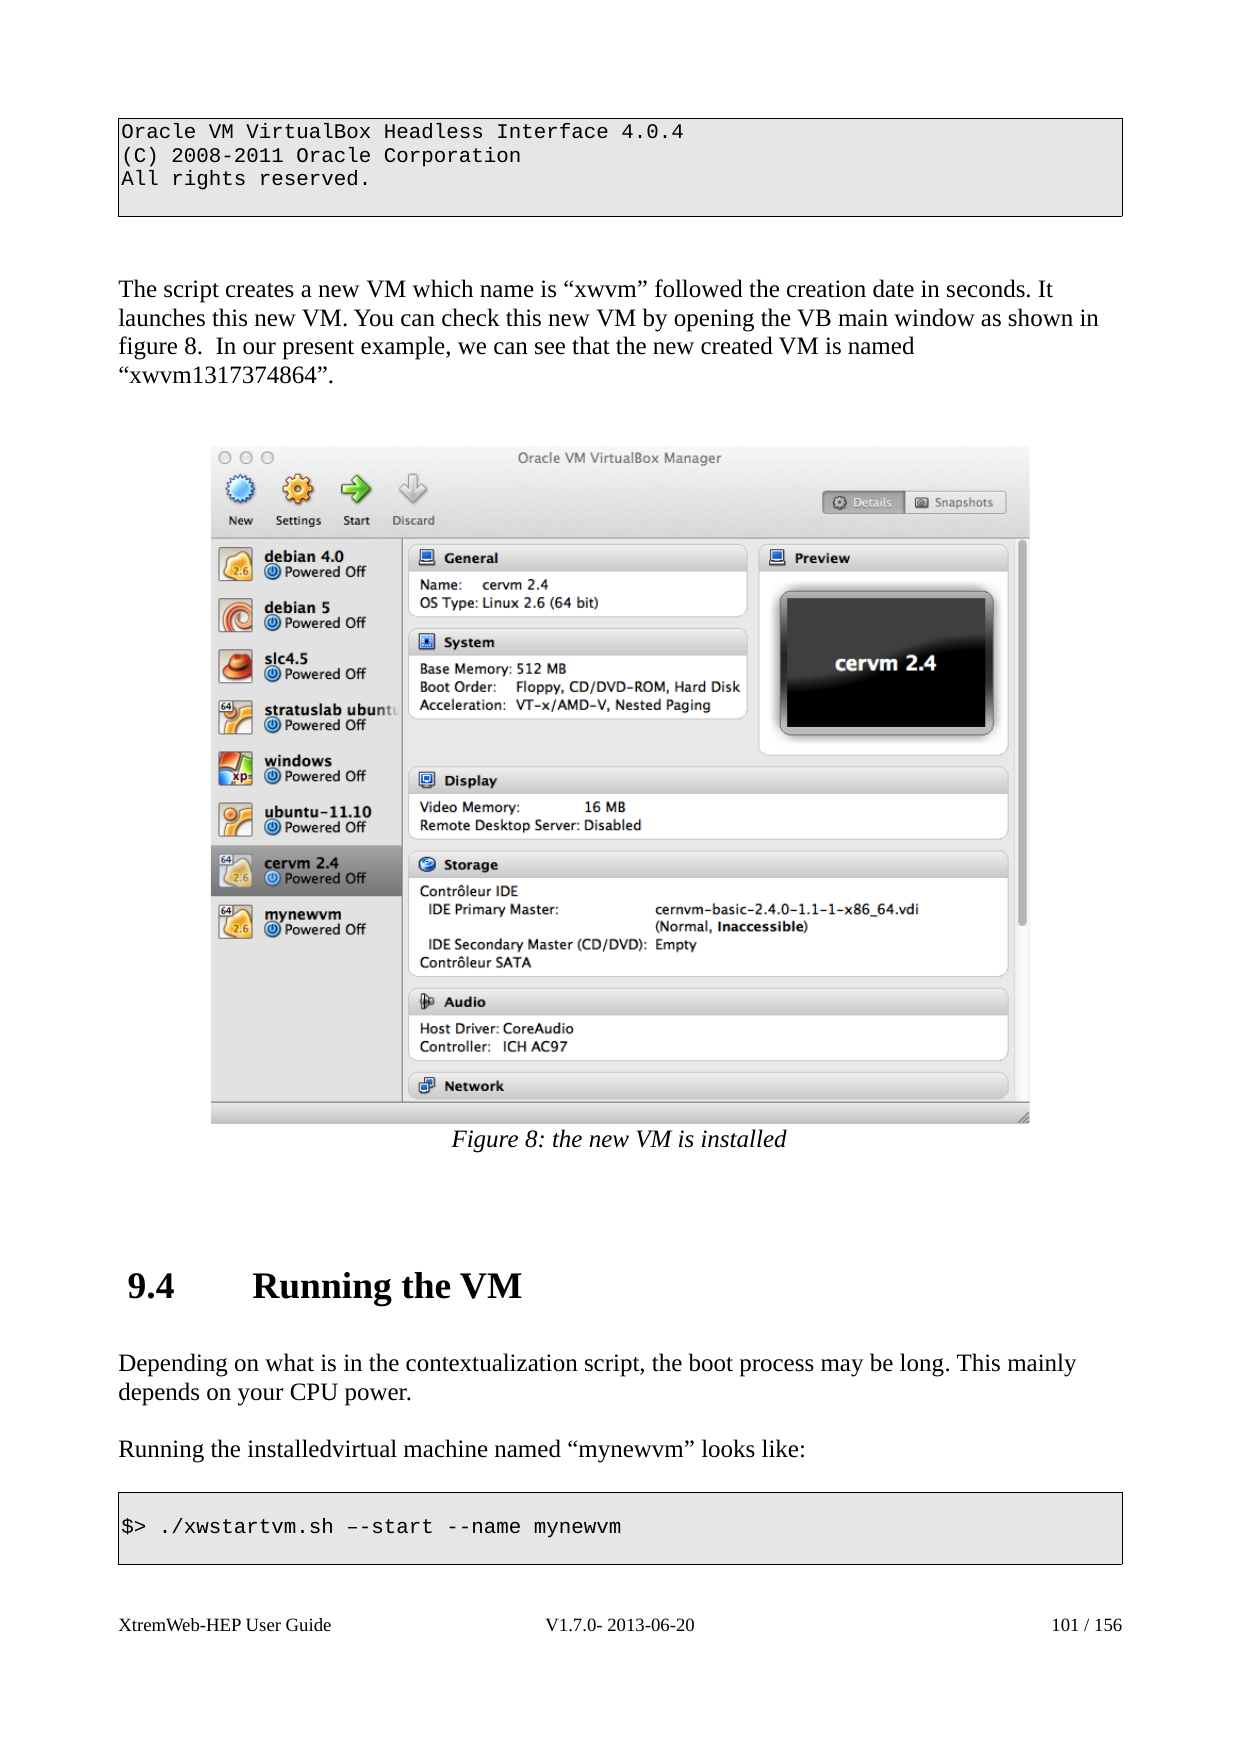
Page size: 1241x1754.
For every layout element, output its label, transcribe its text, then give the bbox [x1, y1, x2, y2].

text All rights reserved. [119, 165, 1122, 189]
text Depending on what is in the contextualization script, the boot process may be long. This mainly depends on your CPU power. [118, 1348, 1122, 1406]
picture [210, 446, 1030, 1124]
subtitle Running the VM [118, 1264, 1122, 1307]
text Figure 8: the new VM is installed [211, 1124, 1029, 1152]
text Oracle VM VirtualBox Headless Interface 4.0.4 [119, 119, 1122, 142]
text The script creates a new VM which name is “xwvm” followed the creation date in seconds. It launches this new VM. You can check this new VM by opening the VB main window as shown in figure 8. In our present example, we can see that the new created VM is named “xwvm1317374864”. [118, 274, 1122, 389]
text Running the installedvirtual machine named “mynewvm” looks like: [118, 1434, 1122, 1463]
text $> ./xwstartvm.sh –-start --name mynewvm [119, 1513, 1122, 1537]
text (C) 2008-2011 Oracle Corporation [119, 142, 1122, 165]
